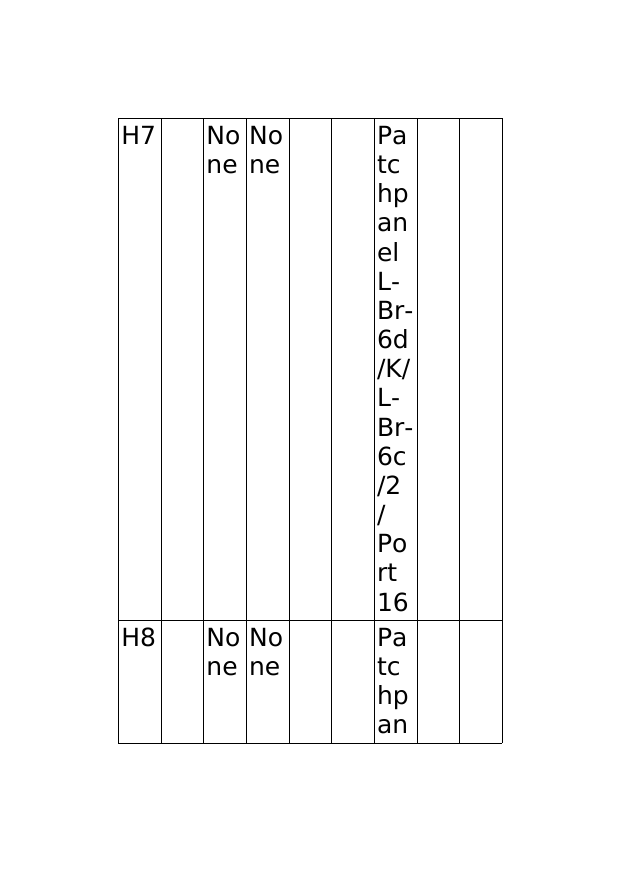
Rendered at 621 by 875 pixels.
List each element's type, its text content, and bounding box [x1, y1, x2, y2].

table_cell Patchpan [375, 621, 417, 742]
table_cell [290, 119, 331, 620]
table_cell None [247, 621, 289, 742]
table_cell None [247, 119, 289, 620]
table_cell [332, 119, 374, 620]
table_cell [460, 119, 502, 620]
table_cell [162, 621, 203, 742]
table_cell [162, 119, 203, 620]
table_cell H8 [119, 621, 161, 742]
table_cell [332, 621, 374, 742]
table_cell None [204, 119, 246, 620]
table_cell [418, 119, 459, 620]
table_cell None [204, 621, 246, 742]
table_cell Patchpanel L-Br-6d/K/L-Br-6c/2 / Port 16 [375, 119, 417, 620]
table_cell [460, 621, 502, 742]
table_cell H7 [119, 119, 161, 620]
table_cell [418, 621, 459, 742]
table_cell [290, 621, 331, 742]
